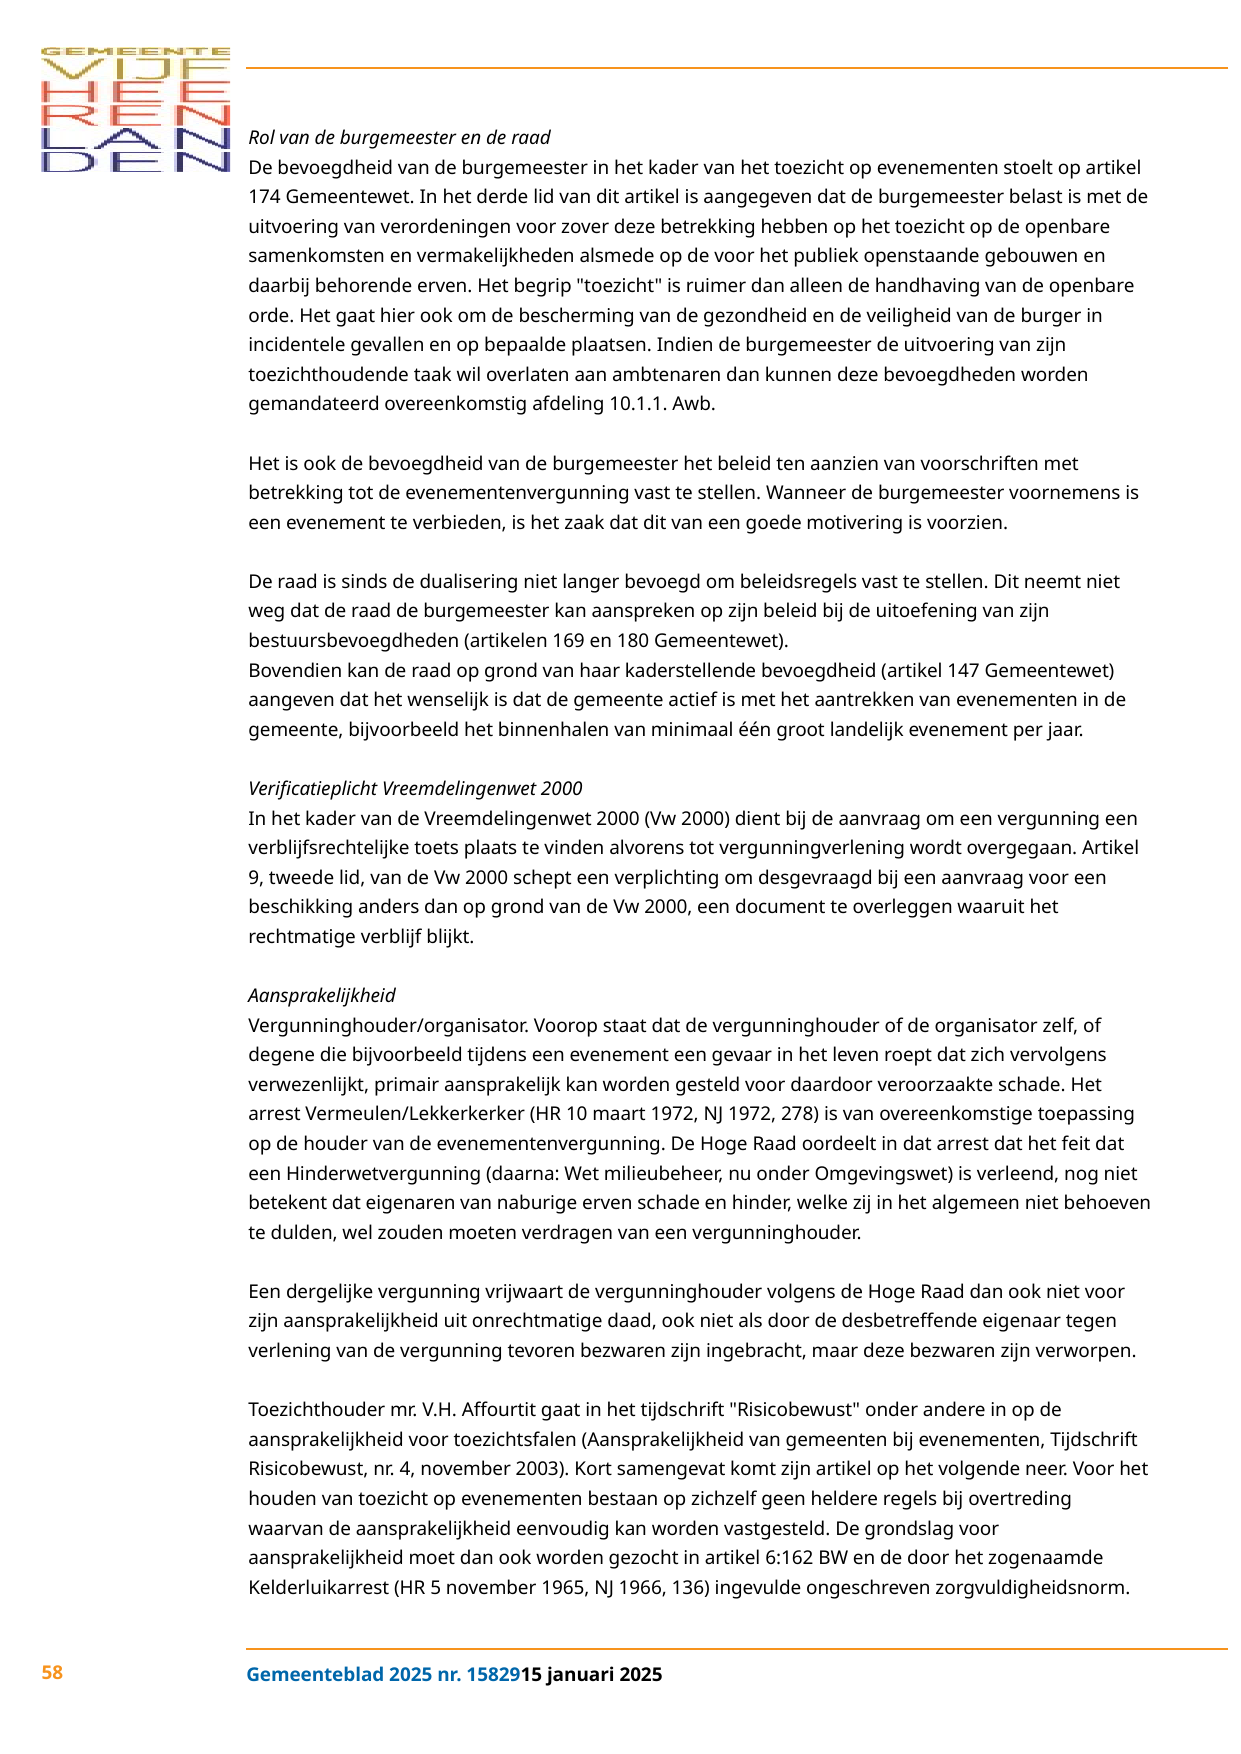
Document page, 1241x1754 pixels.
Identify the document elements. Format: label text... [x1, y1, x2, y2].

text Het is ook de bevoegdheid van de burgemeester het beleid ten aanzien van voorschriften met betrekking tot de evenementenvergunning vast te stellen. Wanneer de burgemeester voornemens is een evenement te verbieden, is het zaak dat dit van een goede motivering is voorzien. [248, 450, 1152, 535]
text In het kader van de Vreemdelingenwet 2000 (Vw 2000) dient bij de aanvraag om een vergunning een verblijfsrechtelijke toets plaats te vinden alvorens tot vergunningverlening wordt overgegaan. Artikel 9, tweede lid, van de Vw 2000 schept een verplichting om desgevraagd bij een aanvraag voor een beschikking anders dan op grond van de Vw 2000, een document te overleggen waaruit het rechtmatige verblijf blijkt. [248, 805, 1152, 949]
text Verificatieplicht Vreemdelingenwet 2000 [248, 775, 1152, 801]
text Bovendien kan de raad op grond van haar kaderstellende bevoegdheid (artikel 147 Gemeentewet) aangeven dat het wenselijk is dat de gemeente actief is met het aantrekken van evenementen in de gemeente, bijvoorbeeld het binnenhalen van minimaal één groot landelijk evenement per jaar. [248, 657, 1152, 742]
text Rol van de burgemeester en de raad [248, 124, 1152, 150]
text Aansprakelijkheid [248, 982, 1152, 1008]
text Een dergelijke vergunning vrijwaart de vergunninghouder volgens de Hoge Raad dan ook niet voor zijn aansprakelijkheid uit onrechtmatige daad, ook niet als door de desbetreffende eigenaar tegen verlening van de vergunning tevoren bezwaren zijn ingebracht, maar deze bezwaren zijn verworpen. [248, 1278, 1152, 1363]
text De raad is sinds de dualisering niet langer bevoegd om beleidsregels vast te stellen. Dit neemt niet weg dat de raad de burgemeester kan aanspreken op zijn beleid bij de uitoefening van zijn bestuursbevoegdheden (artikelen 169 en 180 Gemeentewet). [248, 568, 1152, 653]
text De bevoegdheid van de burgemeester in het kader van het toezicht op evenementen stoelt op artikel 174 Gemeentewet. In het derde lid van dit artikel is aangegeven dat de burgemeester belast is met de uitvoering van verordeningen voor zover deze betrekking hebben op het toezicht op de openbare samenkomsten en vermakelijkheden alsmede op de voor het publiek openstaande gebouwen en daarbij behorende erven. Het begrip "toezicht" is ruimer dan alleen de handhaving van de openbare orde. Het gaat hier ook om de bescherming van de gezondheid en de veiligheid van de burger in incidentele gevallen en op bepaalde plaatsen. Indien de burgemeester de uitvoering van zijn toezichthoudende taak wil overlaten aan ambtenaren dan kunnen deze bevoegdheden worden gemandateerd overeenkomstig afdeling 10.1.1. Awb. [248, 154, 1152, 416]
picture [41, 47, 231, 172]
text Vergunninghouder/organisator. Voorop staat dat de vergunninghouder of de organisator zelf, of degene die bijvoorbeeld tijdens een evenement een gevaar in het leven roept dat zich vervolgens verwezenlijkt, primair aansprakelijk kan worden gesteld voor daardoor veroorzaakte schade. Het arrest Vermeulen/Lekkerkerker (HR 10 maart 1972, NJ 1972, 278) is van overeenkomstige toepassing op de houder van de evenementenvergunning. De Hoge Raad oordeelt in dat arrest dat het feit dat een Hinderwetvergunning (daarna: Wet milieubeheer, nu onder Omgevingswet) is verleend, nog niet betekent dat eigenaren van naburige erven schade en hinder, welke zij in het algemeen niet behoeven te dulden, wel zouden moeten verdragen van een vergunninghouder. [248, 1012, 1152, 1245]
text Toezichthouder mr. V.H. Affourtit gaat in het tijdschrift "Risicobewust" onder andere in op de aansprakelijkheid voor toezichtsfalen (Aansprakelijkheid van gemeenten bij evenementen, Tijdschrift Risicobewust, nr. 4, november 2003). Kort samengevat komt zijn artikel op het volgende neer. Voor het houden van toezicht op evenementen bestaan op zichzelf geen heldere regels bij overtreding waarvan de aansprakelijkheid eenvoudig kan worden vastgesteld. De grondslag voor aansprakelijkheid moet dan ook worden gezocht in artikel 6:162 BW en de door het zogenaamde Kelderluikarrest (HR 5 november 1965, NJ 1966, 136) ingevulde ongeschreven zorgvuldigheidsnorm. [248, 1396, 1152, 1600]
